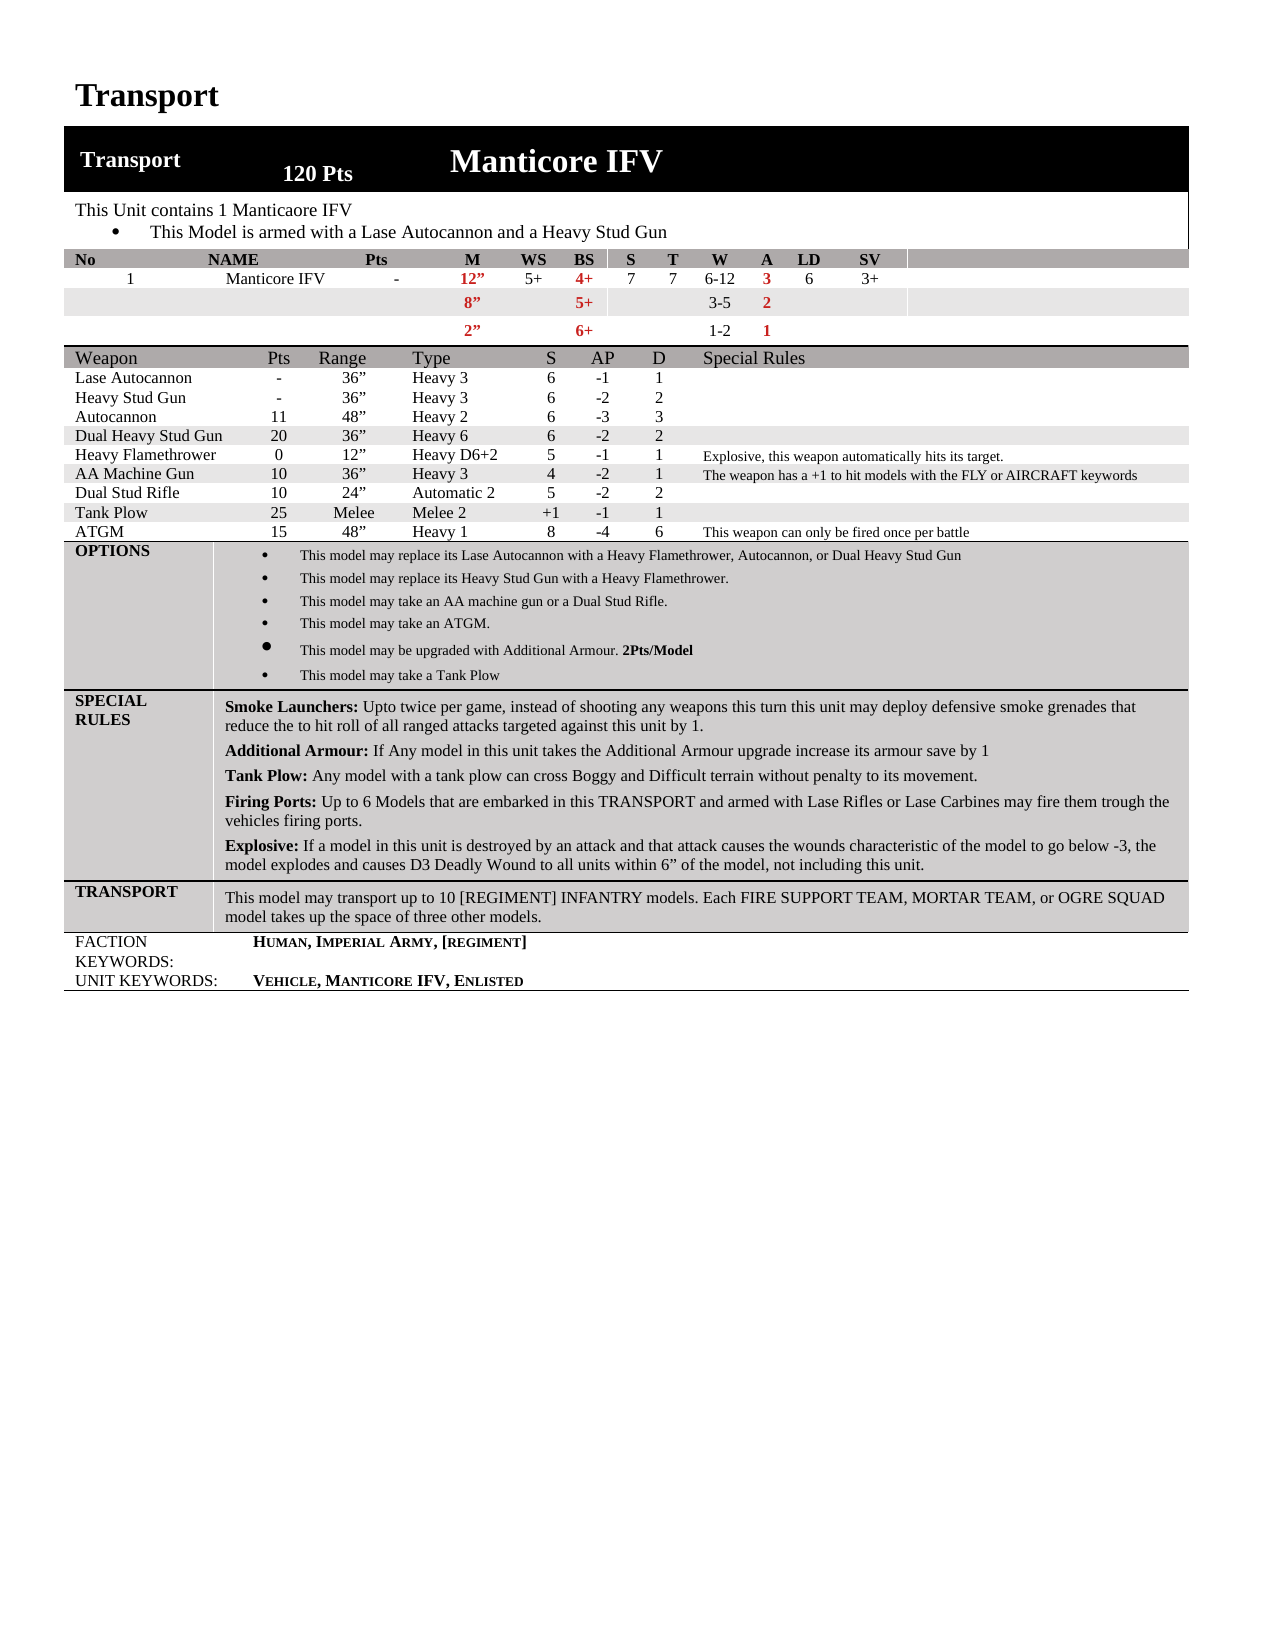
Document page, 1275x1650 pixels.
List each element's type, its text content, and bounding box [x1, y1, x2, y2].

table_cell 6 [523, 368, 579, 387]
table_cell This weapon can only be fired once per battle [692, 522, 1189, 541]
table_cell -2 [579, 388, 626, 407]
table_cell The weapon has a +1 to hit models with the FLY or AIRCRAFT keywords [692, 464, 1189, 483]
table_cell Heavy 6 [401, 426, 523, 445]
table_cell No [64, 249, 197, 268]
table_cell 1 [748, 316, 786, 345]
table_cell This Unit contains 1 Manticaore IFV This Model is armed with a Lase Autocannon and a Heavy Stud Gun [64, 192, 1188, 249]
table_cell [354, 316, 439, 345]
table_cell 0 [250, 445, 307, 464]
table_cell [506, 288, 561, 316]
table_cell Pts [250, 347, 307, 368]
table_cell -2 [579, 464, 626, 483]
table_header Manticore IFV [439, 127, 1189, 192]
table_cell - [250, 388, 307, 407]
table_cell Tank Plow [64, 503, 250, 522]
table_cell 3-5 [692, 288, 748, 316]
table_cell - [250, 368, 307, 387]
table_cell [64, 316, 197, 345]
table_cell -2 [579, 483, 626, 502]
table_cell Name [197, 249, 354, 268]
table_cell Ld [786, 249, 832, 268]
table_cell 10 [250, 464, 307, 483]
table_cell -2 [579, 426, 626, 445]
table_cell 2 [626, 483, 692, 502]
table_cell 6 [523, 407, 579, 426]
table_cell Heavy 1 [401, 522, 523, 541]
table_cell Heavy 3 [401, 368, 523, 387]
table_cell Manticore IFV [197, 269, 354, 288]
table_cell [654, 288, 692, 316]
table_cell 36” [307, 368, 401, 387]
table_cell 25 [250, 503, 307, 522]
table_cell [692, 388, 1189, 407]
table_cell 6+ [561, 316, 607, 345]
table_cell Dual Stud Rifle [64, 483, 250, 502]
table_cell 3+ [832, 269, 907, 288]
table_cell Vehicle, Manticore IFV, Enlisted [242, 971, 1189, 990]
table_cell [786, 316, 832, 345]
table_cell 6-12 [692, 269, 748, 288]
table_cell This model may replace its Lase Autocannon with a Heavy Flamethrower, Autocannon, or Dual Heavy Stud Gun This model may replace its Heavy Stud Gun with a Heavy Flamethrower. This model may take an AA machine gun or a Dual Stud Rifle. This model may take an ATGM. This model may be upgraded with Additional Armour. 2Pts/Model This model may take a Tank Plow [214, 541, 1189, 689]
table_cell Range [307, 347, 401, 368]
table_cell [692, 483, 1189, 502]
table_cell [197, 288, 354, 316]
table_cell 4 [523, 464, 579, 483]
table_cell [64, 288, 197, 316]
table_cell 5 [523, 445, 579, 464]
table_cell 5 [523, 483, 579, 502]
table_cell [786, 288, 832, 316]
table_cell AA Machine Gun [64, 464, 250, 483]
table_cell 1 [626, 368, 692, 387]
table_cell Dual Heavy Stud Gun [64, 426, 250, 445]
table_cell Heavy 3 [401, 464, 523, 483]
table_cell 8” [439, 288, 506, 316]
table_cell Special Rules [64, 691, 213, 880]
table_cell [608, 316, 654, 345]
table_cell 3 [626, 407, 692, 426]
table_cell 6 [523, 388, 579, 407]
table_cell Heavy Flamethrower [64, 445, 250, 464]
table_cell Explosive, this weapon automatically hits its target. [692, 445, 1189, 464]
table_cell 10 [250, 483, 307, 502]
table_cell D [626, 347, 692, 368]
table_cell WS [506, 249, 561, 268]
table_cell W [692, 249, 748, 268]
table_cell Transport [64, 882, 213, 932]
table_cell [692, 503, 1189, 522]
table_cell Lase Autocannon [64, 368, 250, 387]
table_cell 1-2 [692, 316, 748, 345]
table_cell Unit KEYWORDs: [64, 971, 242, 990]
table_cell Heavy Stud Gun [64, 388, 250, 407]
table_cell [832, 288, 907, 316]
table_cell 36” [307, 464, 401, 483]
table_cell -4 [579, 522, 626, 541]
table_cell [692, 368, 1189, 387]
table_cell 5+ [561, 288, 607, 316]
table_cell [197, 316, 354, 345]
table_cell [506, 316, 561, 345]
table_cell [354, 288, 439, 316]
table_cell [608, 288, 654, 316]
table_cell 2 [748, 288, 786, 316]
table_cell -1 [579, 368, 626, 387]
table_cell 11 [250, 407, 307, 426]
table_cell Melee 2 [401, 503, 523, 522]
table_cell 20 [250, 426, 307, 445]
table_cell -1 [579, 503, 626, 522]
table_cell [654, 316, 692, 345]
table_cell 1 [626, 464, 692, 483]
table_cell 2 [626, 388, 692, 407]
table_cell Type [401, 347, 523, 368]
table_cell 48” [307, 407, 401, 426]
table_cell Sv [832, 249, 907, 268]
table_cell 2 [626, 426, 692, 445]
table_cell 7 [654, 269, 692, 288]
table_cell 3 [748, 269, 786, 288]
subtitle Transport [75, 75, 1200, 113]
table_cell Special Rules [692, 345, 1189, 368]
table_cell Pts [354, 249, 439, 268]
table_cell 48” [307, 522, 401, 541]
table_cell 7 [608, 269, 654, 288]
table_cell 36” [307, 426, 401, 445]
table_cell 6 [626, 522, 692, 541]
table_header 120 Pts [197, 127, 438, 192]
table_cell FACTION KEYWORDS: [64, 933, 242, 971]
table_cell 1 [626, 445, 692, 464]
table_cell Autocannon [64, 407, 250, 426]
table_header Transport [64, 127, 197, 192]
table_cell S [523, 347, 579, 368]
table_cell BS [561, 249, 607, 268]
table_cell ATGM [64, 522, 250, 541]
table_cell Options [64, 542, 213, 689]
table_cell 2” [439, 316, 506, 345]
table_cell Automatic 2 [401, 483, 523, 502]
table_cell 1 [64, 269, 197, 288]
table_cell 8 [523, 522, 579, 541]
table_cell Heavy 2 [401, 407, 523, 426]
table_cell [908, 249, 1189, 268]
table_cell [692, 407, 1189, 426]
table_cell T [654, 249, 692, 268]
table_cell M [439, 249, 506, 268]
table_cell Smoke Launchers: Upto twice per game, instead of shooting any weapons this turn this unit may deploy defensive smoke grenades that reduce the to hit roll of all ranged attacks targeted against this unit by 1. Additional Armour: If Any model in this unit takes the Additional Armour upgrade increase its armour save by 1 Tank Plow: Any model with a tank plow can cross Boggy and Difficult terrain without penalty to its movement. Firing Ports: Up to 6 Models that are embarked in this TRANSPORT and armed with Lase Rifles or Lase Carbines may fire them trough the vehicles firing ports. Explosive: If a model in this unit is destroyed by an attack and that attack causes the wounds characteristic of the model to go below -3, the model explodes and causes D3 Deadly Wound to all units within 6” of the model, not including this unit. [214, 689, 1189, 880]
table_cell [832, 316, 907, 345]
table_cell Human, Imperial Army, [regiment] [242, 932, 1189, 971]
table_cell This model may transport up to 10 [REGIMENT] INFANTRY models. Each FIRE SUPPORT TEAM, MORTAR TEAM, or OGRE SQUAD model takes up the space of three other models. [214, 880, 1189, 932]
table_cell [908, 316, 1189, 345]
table_cell 1 [626, 503, 692, 522]
table_cell Melee [307, 503, 401, 522]
table_cell Weapon [64, 347, 250, 368]
table_cell 6 [523, 426, 579, 445]
table_cell S [608, 249, 654, 268]
table_cell [908, 269, 1189, 288]
table_cell [908, 288, 1189, 316]
table_cell - [354, 269, 439, 288]
table_cell [692, 426, 1189, 445]
table_cell 4+ [561, 269, 607, 288]
table_cell Heavy 3 [401, 388, 523, 407]
table_cell AP [579, 347, 626, 368]
table_cell 12” [439, 269, 506, 288]
table_cell A [748, 249, 786, 268]
table_cell 5+ [506, 269, 561, 288]
table_cell -3 [579, 407, 626, 426]
table_cell -1 [579, 445, 626, 464]
table_cell +1 [523, 503, 579, 522]
table_cell 12” [307, 445, 401, 464]
table_cell 36” [307, 388, 401, 407]
table_cell 6 [786, 269, 832, 288]
table_cell 24” [307, 483, 401, 502]
table_cell 15 [250, 522, 307, 541]
table_cell Heavy D6+2 [401, 445, 523, 464]
